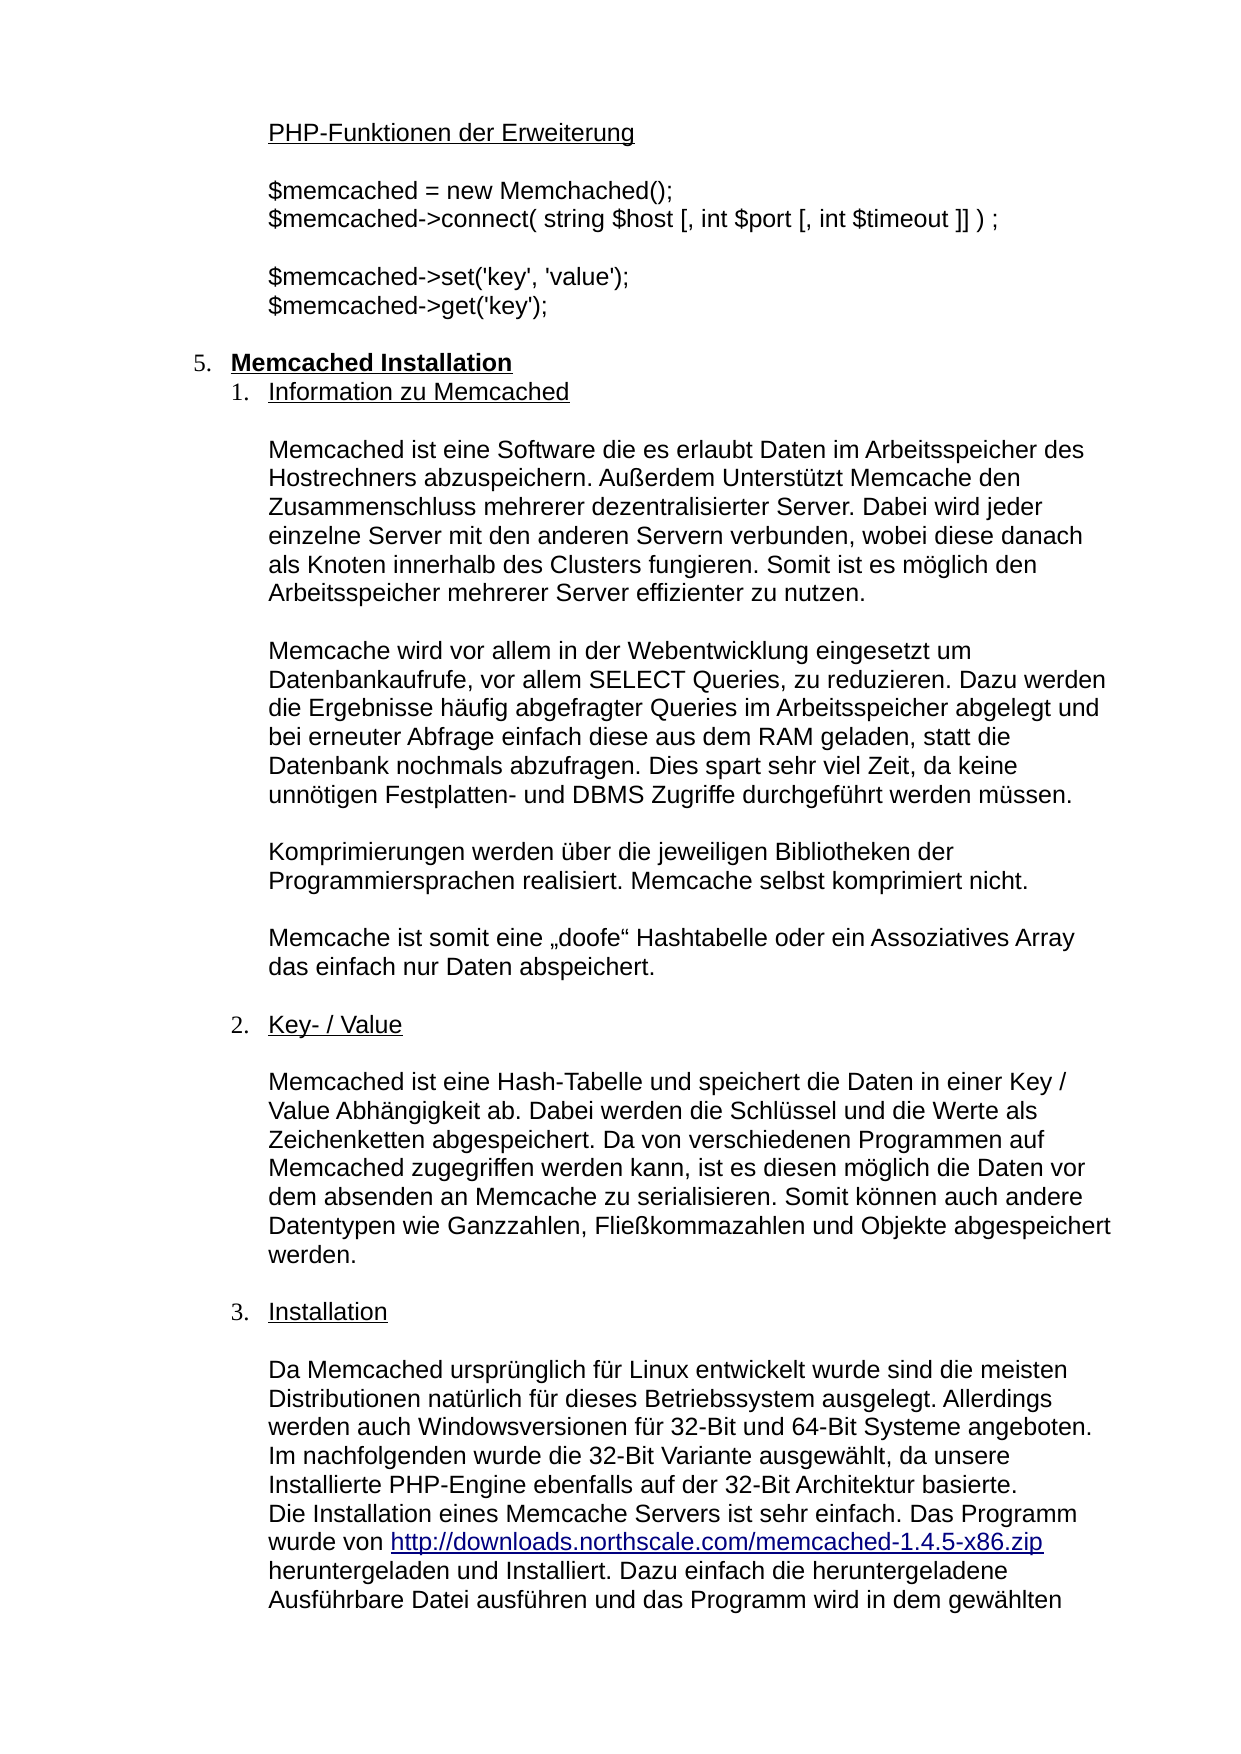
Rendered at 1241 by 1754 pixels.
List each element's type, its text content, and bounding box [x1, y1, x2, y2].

list Memcached Installation [193, 348, 1122, 377]
list Information zu Memcached Memcached ist eine Software die es erlaubt Daten im Arbeitsspeicher des Hostrechners abzuspeichern. Außerdem Unterstützt Memcache den Zusammenschluss mehrerer dezentralisierter Server. Dabei wird jeder einzelne Server mit den anderen Servern verbunden, wobei diese danach als Knoten innerhalb des Clusters fungieren. Somit ist es möglich den Arbeitsspeicher mehrerer Server effizienter zu nutzen. Memcache wird vor allem in der Webentwicklung eingesetzt um Datenbankaufrufe, vor allem SELECT Queries, zu reduzieren. Dazu werden die Ergebnisse häufig abgefragter Queries im Arbeitsspeicher abgelegt und bei erneuter Abfrage einfach diese aus dem RAM geladen, statt die Datenbank nochmals abzufragen. Dies spart sehr viel Zeit, da keine unnötigen Festplatten- und DBMS Zugriffe durchgeführt werden müssen. Komprimierungen werden über die jeweiligen Bibliotheken der Programmiersprachen realisiert. Memcache selbst komprimiert nicht. Memcache ist somit eine „doofe“ Hashtabelle oder ein Assoziatives Array das einfach nur Daten abspeichert. [231, 377, 1122, 1009]
list Installation Da Memcached ursprünglich für Linux entwickelt wurde sind die meisten Distributionen natürlich für dieses Betriebssystem ausgelegt. Allerdings werden auch Windowsversionen für 32-Bit und 64-Bit Systeme angeboten. Im nachfolgenden wurde die 32-Bit Variante ausgewählt, da unsere Installierte PHP-Engine ebenfalls auf der 32-Bit Architektur basierte. Die Installation eines Memcache Servers ist sehr einfach. Das Programm wurde von http://downloads.northscale.com/memcached-1.4.5-x86.zip heruntergeladen und Installiert. Dazu einfach die heruntergeladene Ausführbare Datei ausführen und das Programm wird in dem gewählten [231, 1297, 1122, 1613]
list Key- / Value Memcached ist eine Hash-Tabelle und speichert die Daten in einer Key / Value Abhängigkeit ab. Dabei werden die Schlüssel und die Werte als Zeichenketten abgespeichert. Da von verschiedenen Programmen auf Memcached zugegriffen werden kann, ist es diesen möglich die Daten vor dem absenden an Memcache zu serialisieren. Somit können auch andere Datentypen wie Ganzzahlen, Fließkommazahlen und Objekte abgespeichert werden. [231, 1009, 1122, 1297]
list PHP-Funktionen der Erweiterung $memcached = new Memchached(); $memcached->connect( string $host [, int $port [, int $timeout ]] ) ; $memcached->set('key', 'value'); $memcached->get('key'); [231, 118, 1122, 348]
